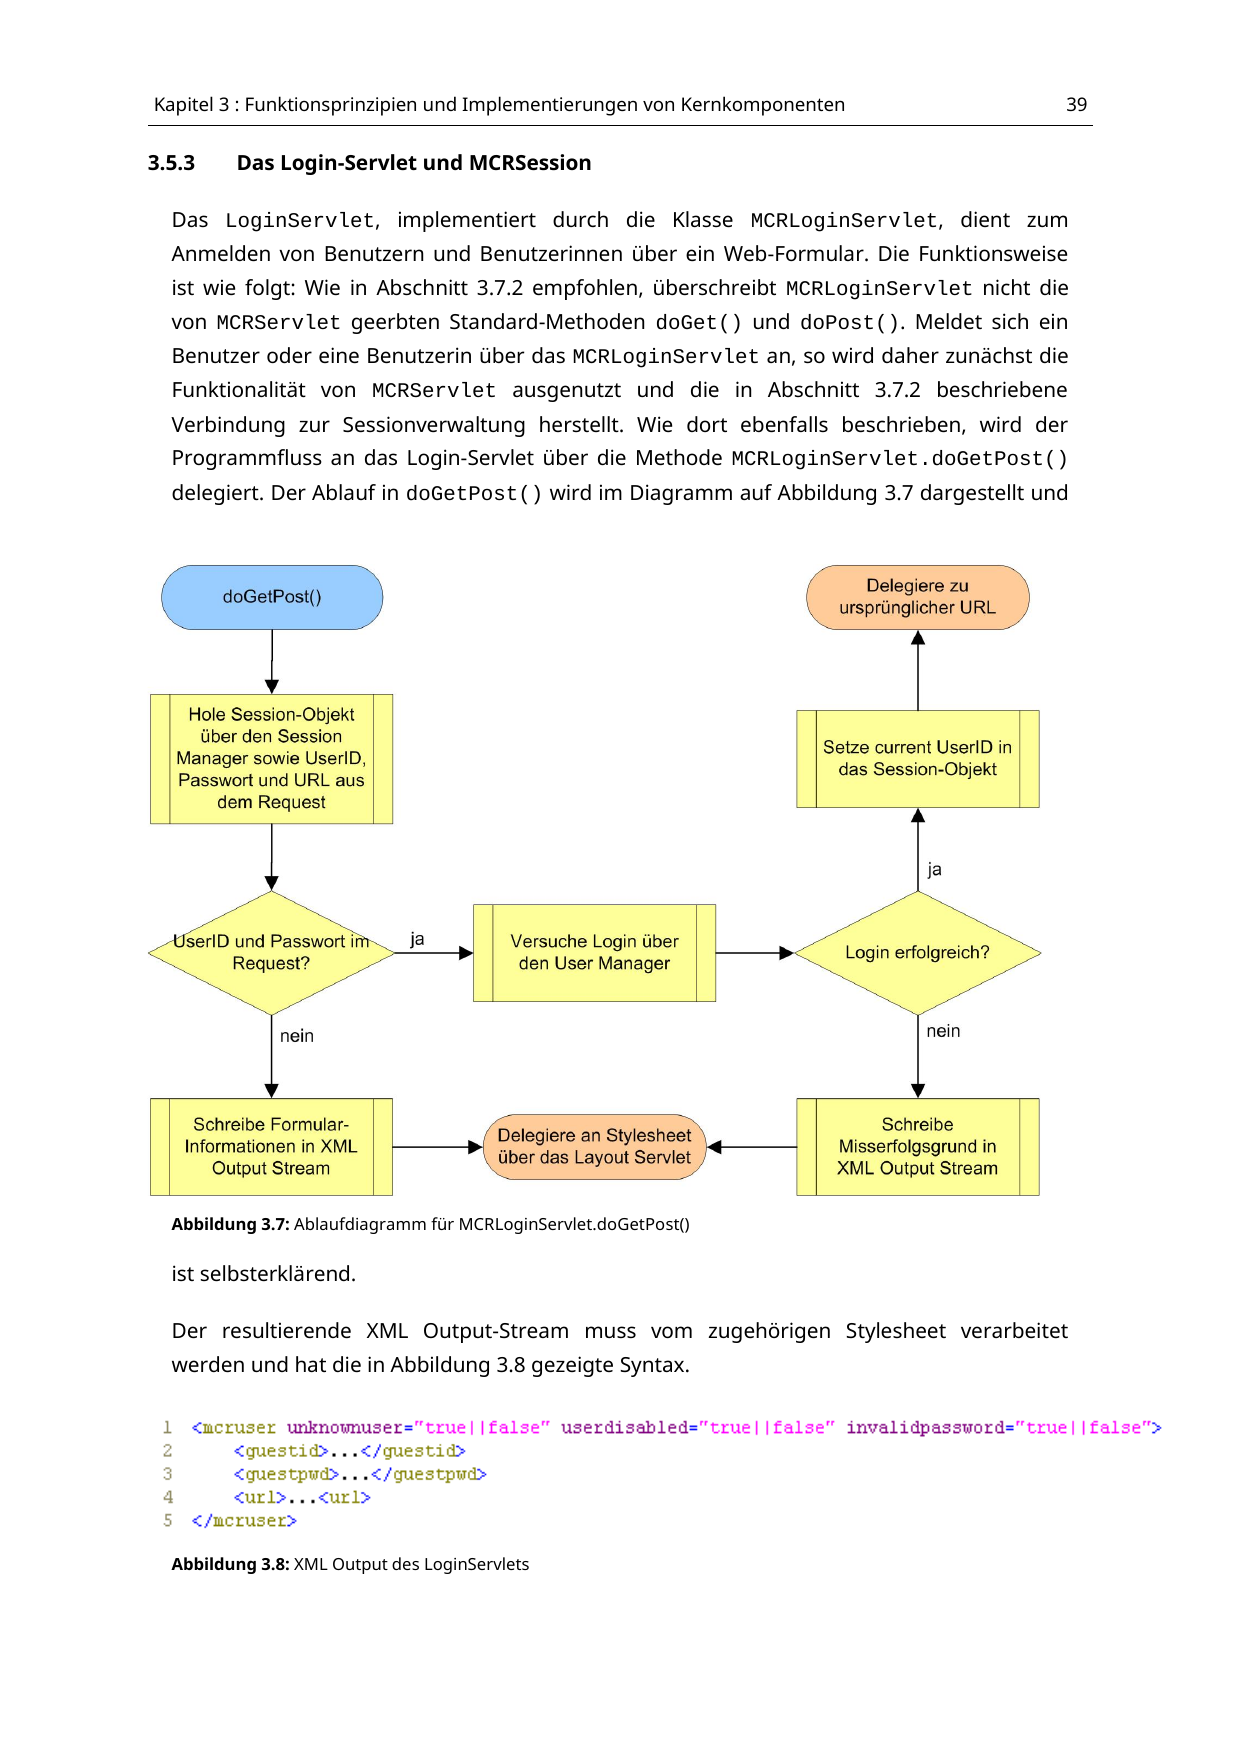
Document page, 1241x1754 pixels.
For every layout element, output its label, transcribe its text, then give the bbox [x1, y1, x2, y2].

text Der resultierende XML Output-Stream muss vom zugehörigen Stylesheet verarbeitet werden und hat die in Abbildung 3.8 gezeigte Syntax. [171, 1316, 1069, 1378]
text Abbildung 3.7: Ablaufdiagramm für MCRLoginServlet.doGetPost() [171, 1196, 1018, 1235]
text Abbildung 3.8: XML Output des LoginServlets [171, 1445, 1181, 1575]
text Das LoginServlet, implementiert durch die Klasse MCRLoginServlet, dient zum Anmelden von Benutzern und Benutzerinnen über ein Web-Formular. Die Funktionsweise ist wie folgt: Wie in Abschnitt 3.7.2 empfohlen, überschreibt MCRLoginServlet nicht die von MCRServlet geerbten Standard-Methoden doGet() und doPost(). Meldet sich ein Benutzer oder eine Benutzerin über das MCRLoginServlet an, so wird daher zunächst die Funktionalität von MCRServlet ausgenutzt und die in Abschnitt 3.7.2 beschriebene Verbindung zur Sessionverwaltung herstellt. Wie dort ebenfalls beschrieben, wird der Programmfluss an das Login-Servlet über die Methode MCRLoginServlet.doGetPost() delegiert. Der Ablauf in doGetPost() wird im Diagramm auf Abbildung 3.7 dargestellt und ist selbsterklärend. [148, 205, 1069, 1287]
picture [147, 564, 1042, 1196]
subtitle Das Login-Servlet und MCRSession [148, 148, 1092, 176]
